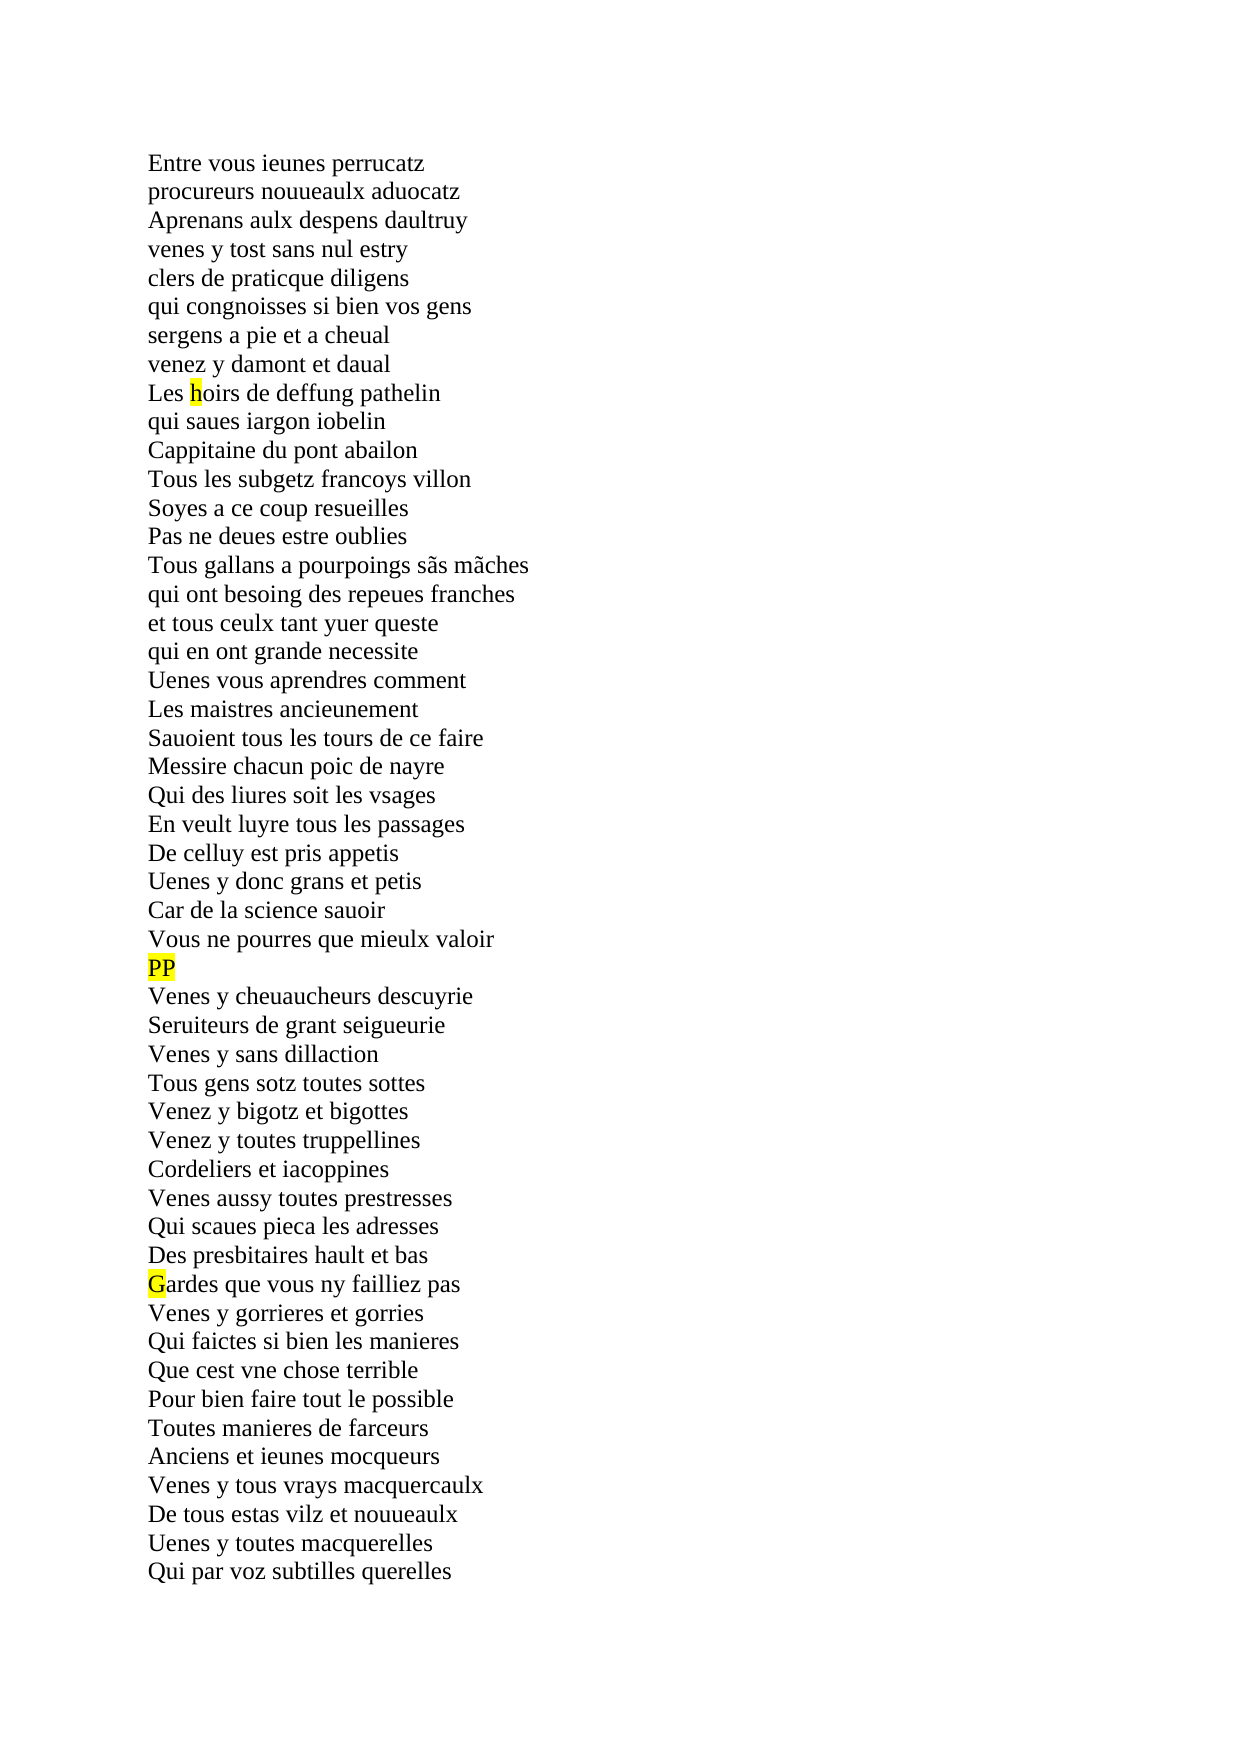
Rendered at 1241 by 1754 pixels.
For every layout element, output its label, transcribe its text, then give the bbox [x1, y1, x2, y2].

text Entre vous ieunes perrucatz procureurs nouueaulx aduocatz Aprenans aulx despens daultruy venes y tost sans nul estry clers de praticque diligens qui congnoisses si bien vos gens sergens a pie et a cheual venez y damont et daual Les hoirs de deffung pathelin qui saues iargon iobelin Cappitaine du pont abailon Tous les subgetz francoys villon Soyes a ce coup resueilles Pas ne deues estre oublies Tous gallans a pourpoings sãs mãches qui ont besoing des repeues franches et tous ceulx tant yuer queste qui en ont grande necessite Uenes vous aprendres comment Les maistres ancieunement Sauoient tous les tours de ce faire Messire chacun poic de nayre Qui des liures soit les vsages En veult luyre tous les passages De celluy est pris appetis Uenes y donc grans et petis Car de la science sauoir Vous ne pourres que mieulx valoir PP Venes y cheuaucheurs descuyrie Seruiteurs de grant seigueurie Venes y sans dillaction Tous gens sotz toutes sottes Venez y bigotz et bigottes Venez y toutes truppellines Cordeliers et iacoppines Venes aussy toutes prestresses Qui scaues pieca les adresses Des presbitaires hault et bas Gardes que vous ny failliez pas Venes y gorrieres et gorries Qui faictes si bien les manieres Que cest vne chose terrible Pour bien faire tout le possible Toutes manieres de farceurs Anciens et ieunes mocqueurs Venes y tous vrays macquercaulx De tous estas vilz et nouueaulx Uenes y toutes macquerelles Qui par voz subtilles querelles [148, 148, 1093, 1585]
